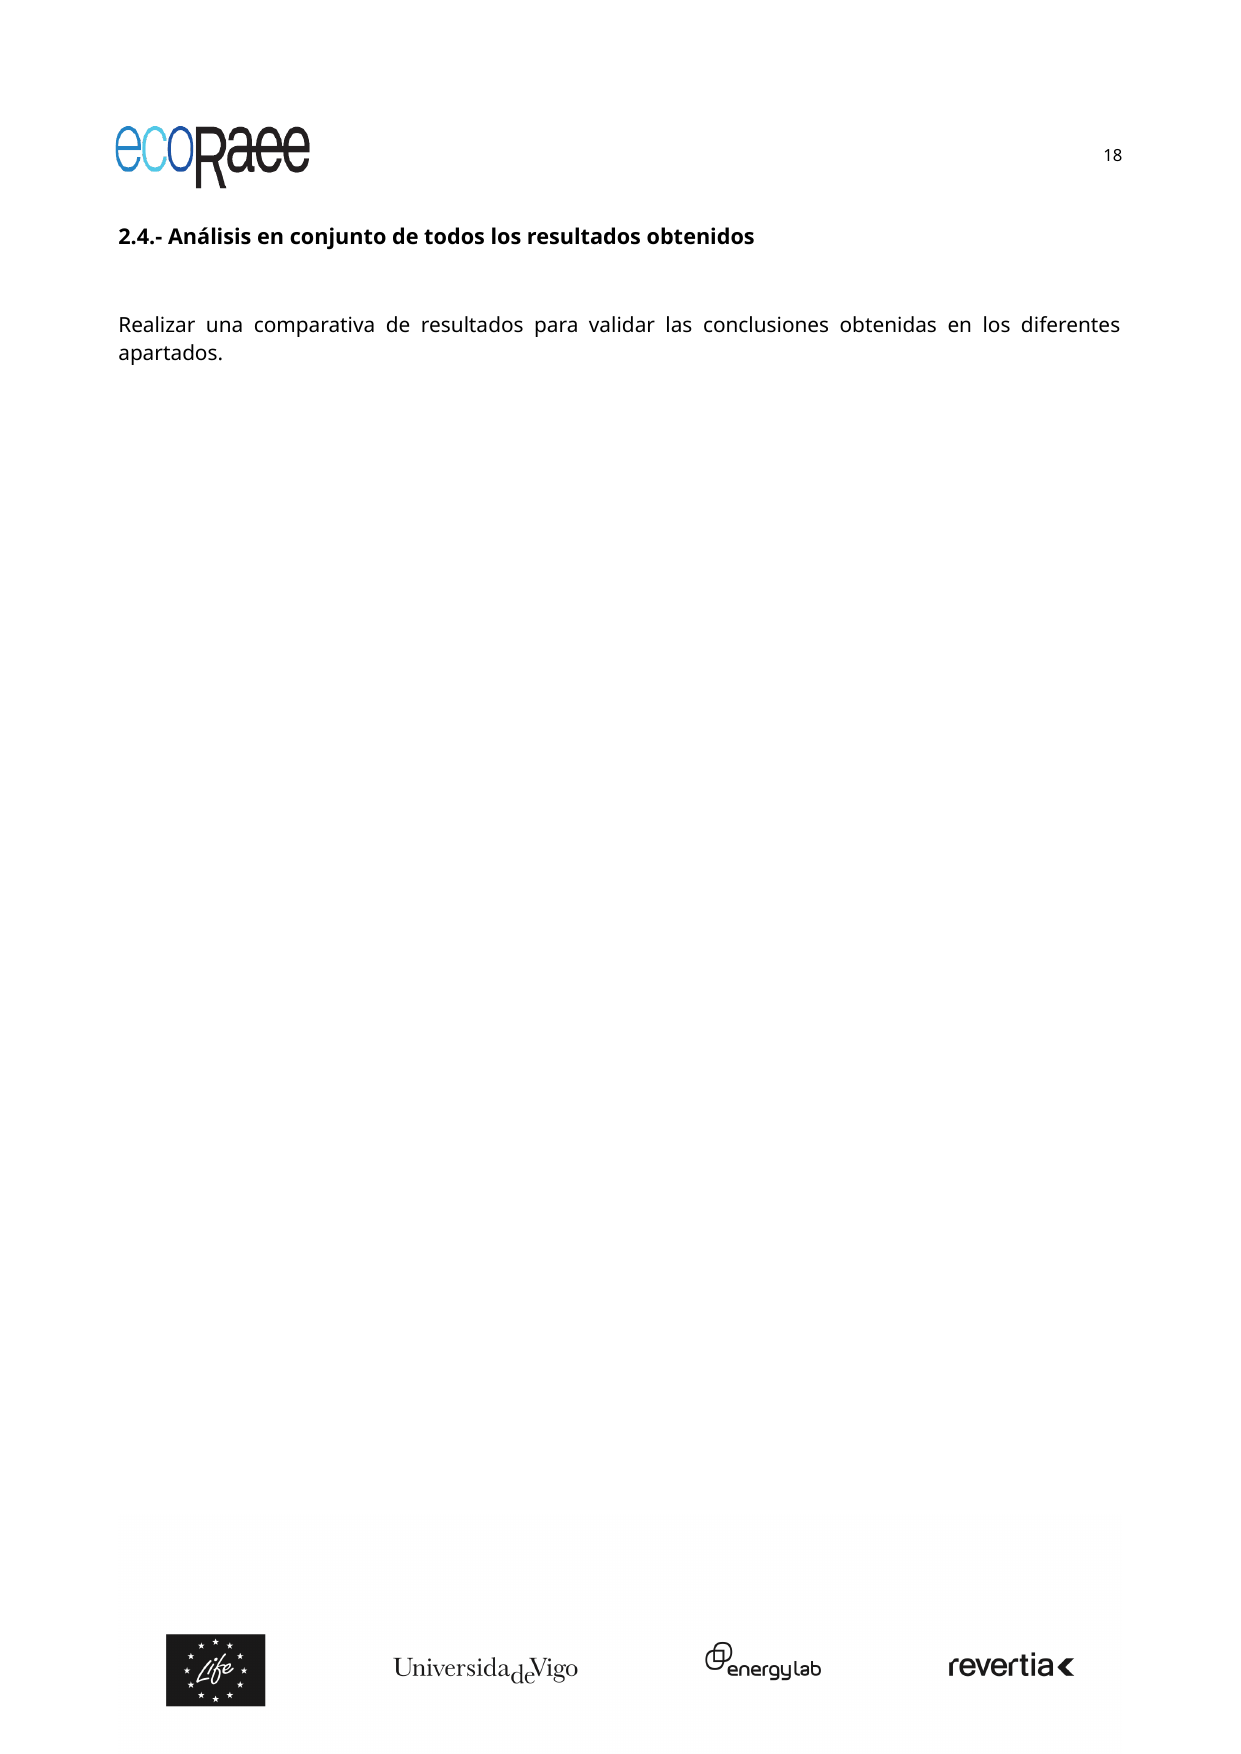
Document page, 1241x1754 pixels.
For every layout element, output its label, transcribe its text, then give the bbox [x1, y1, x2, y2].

picture [118, 1514, 1123, 1754]
text Realizar una comparativa de resultados para validar las conclusiones obtenidas en los diferentes apartados. [118, 310, 1122, 367]
picture [114, 124, 311, 190]
text 2.4.- Análisis en conjunto de todos los resultados obtenidos [118, 221, 1122, 251]
